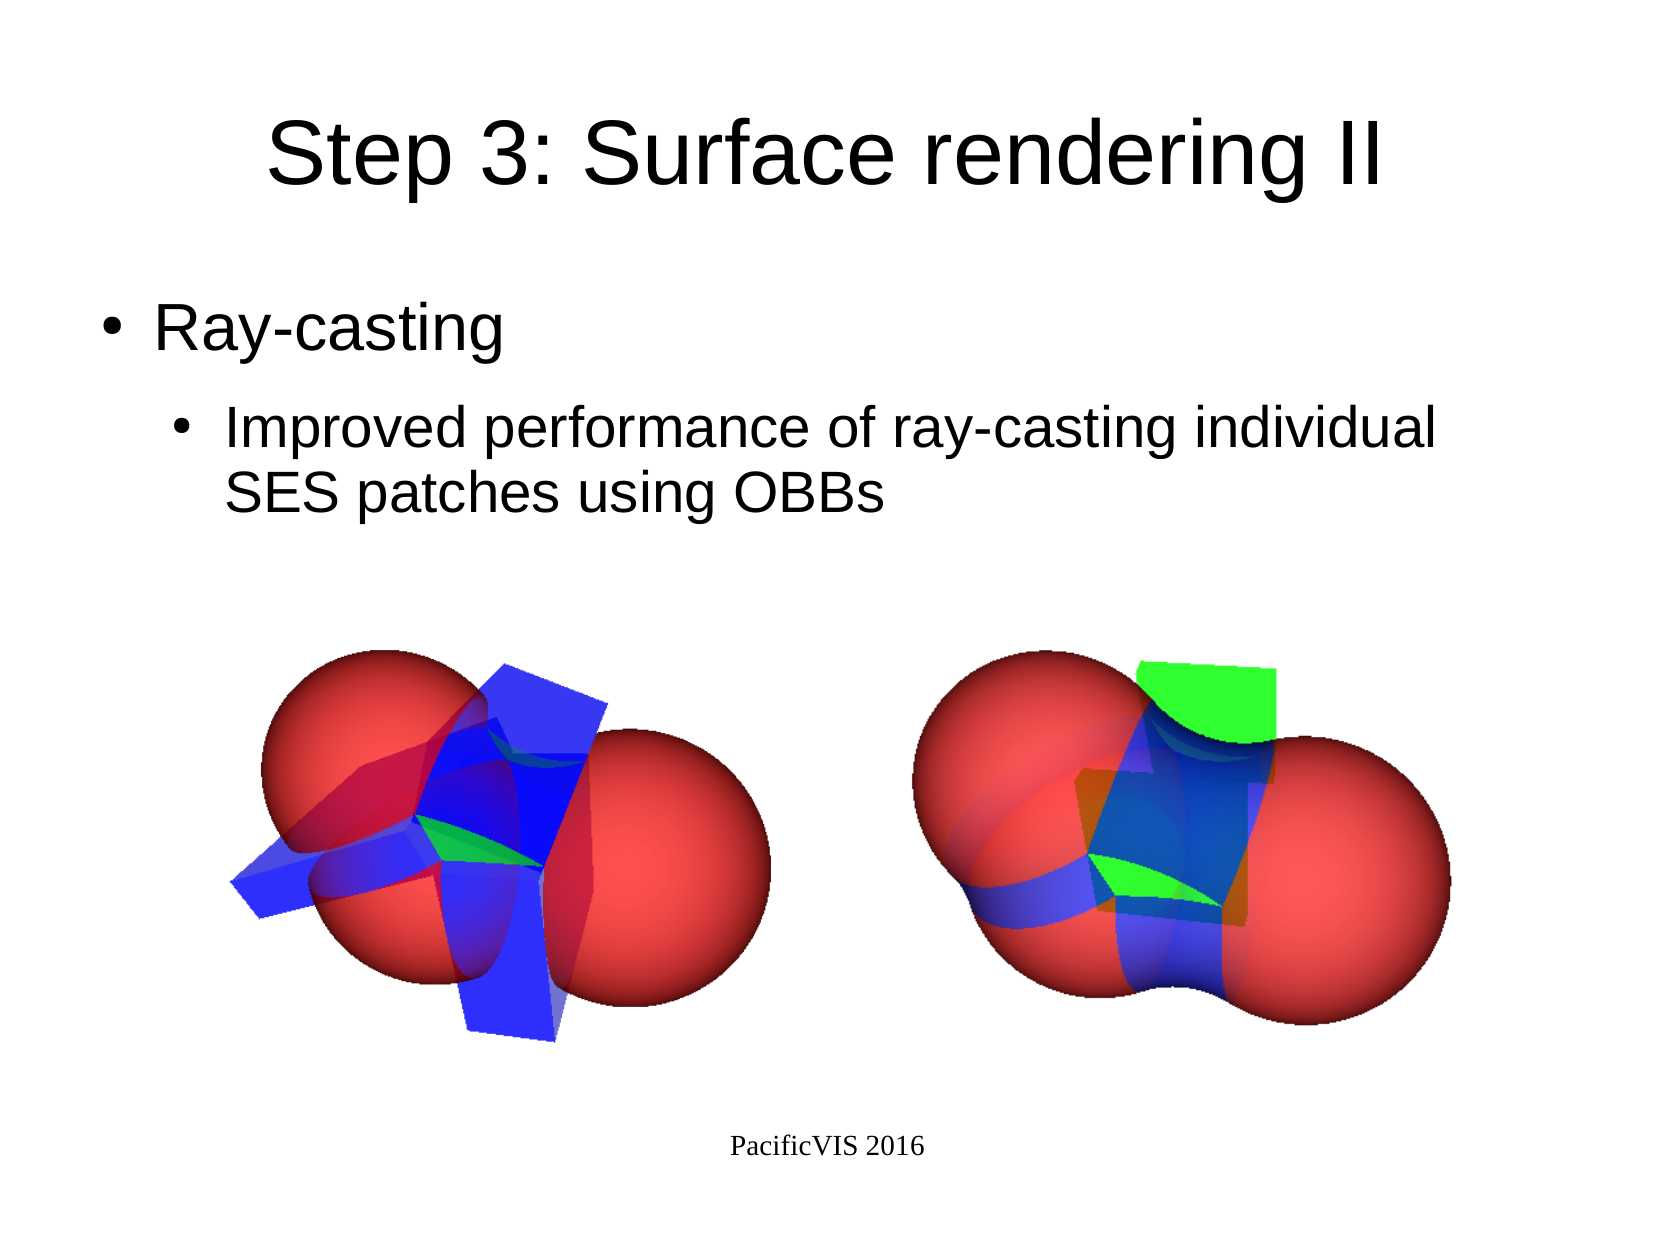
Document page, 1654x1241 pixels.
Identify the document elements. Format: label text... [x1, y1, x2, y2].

list Ray-casting Improved performance of ray-casting individual SES patches using OBBs [82, 290, 1571, 1109]
picture [885, 649, 1471, 1028]
title Step 3: Surface rendering II [82, 49, 1571, 257]
picture [206, 649, 798, 1045]
